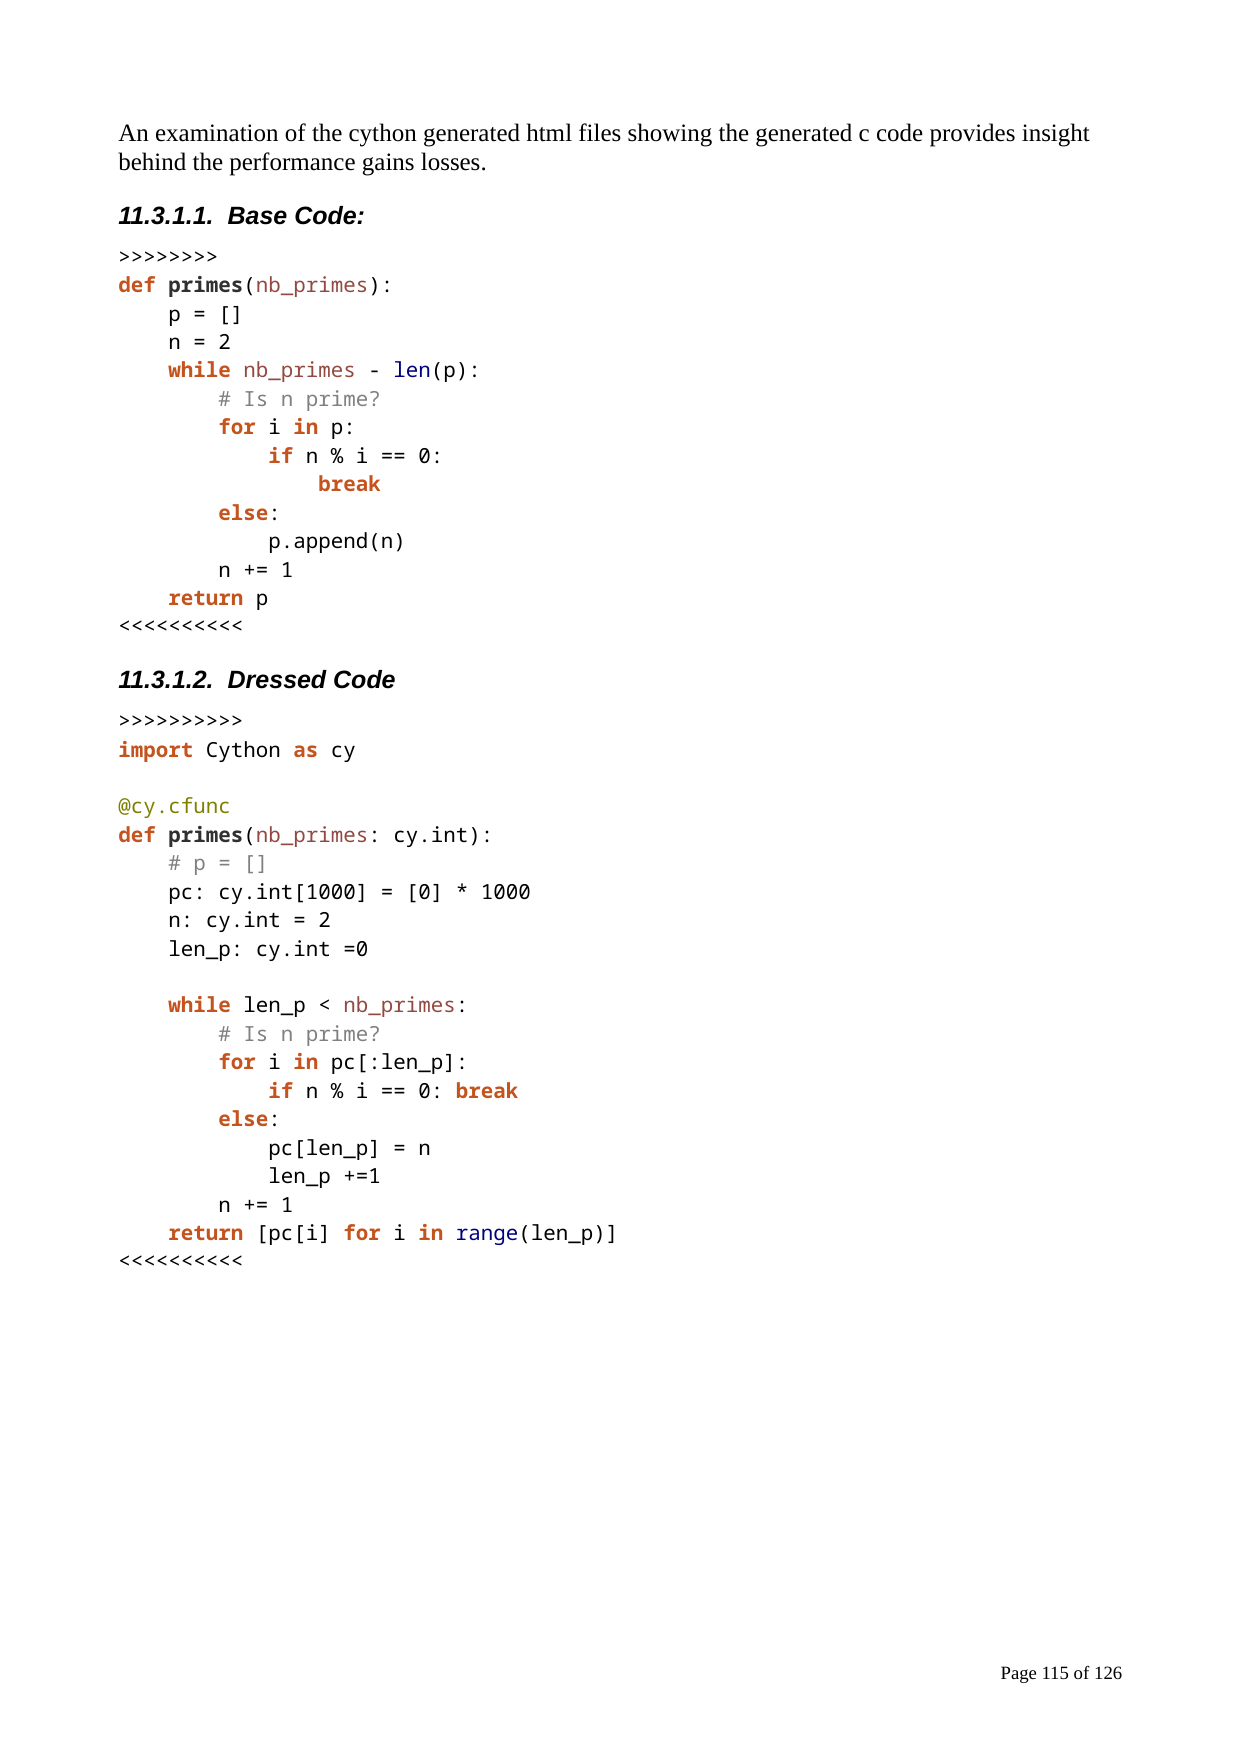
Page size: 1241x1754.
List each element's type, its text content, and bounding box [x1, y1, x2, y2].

text An examination of the cython generated html files showing the generated c code provides insight behind the performance gains losses. [118, 118, 1122, 176]
text >>>>>>>>>> import Cython as cy @cy.cfunc def primes(nb_primes: cy.int): # p = [] pc: cy.int[1000] = [0] * 1000 n: cy.int = 2 len_p: cy.int =0 while len_p < nb_primes: # Is n prime? for i in pc[:len_p]: if n % i == 0: break else: pc[len_p] = n len_p +=1 n += 1 return [pc[i] for i in range(len_p)] <<<<<<<<<< [118, 706, 1122, 1275]
text <<<<<<<<<< [118, 612, 1122, 640]
subtitle Dressed Code [118, 665, 1122, 694]
text >>>>>>>> def primes(nb_primes): p = [] n = 2 while nb_primes - len(p): # Is n prime? for i in p: if n % i == 0: break else: p.append(n) n += 1 return p [118, 242, 1122, 612]
subtitle Base Code: [118, 201, 1122, 229]
